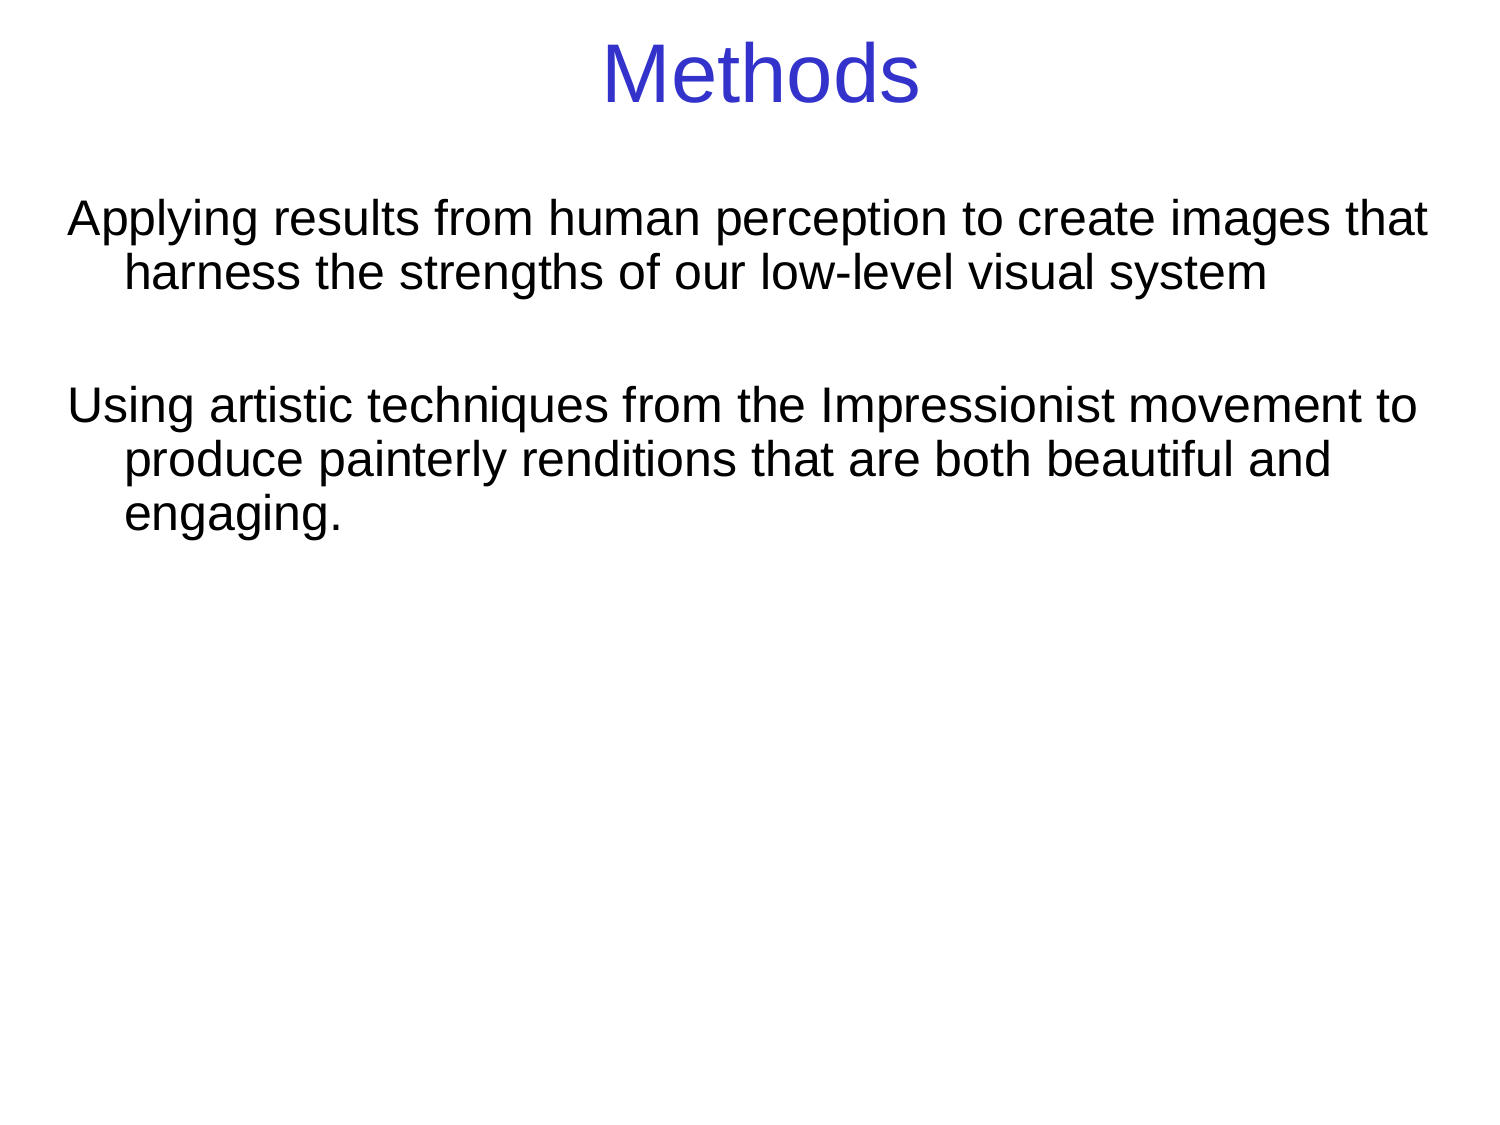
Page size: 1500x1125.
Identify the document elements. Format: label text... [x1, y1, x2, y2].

title Methods [123, 0, 1399, 138]
list Applying results from human perception to create images that harness the strengths of our low-level visual system Using artistic techniques from the Impressionist movement to produce painterly renditions that are both beautiful and engaging. [53, 184, 1459, 1071]
